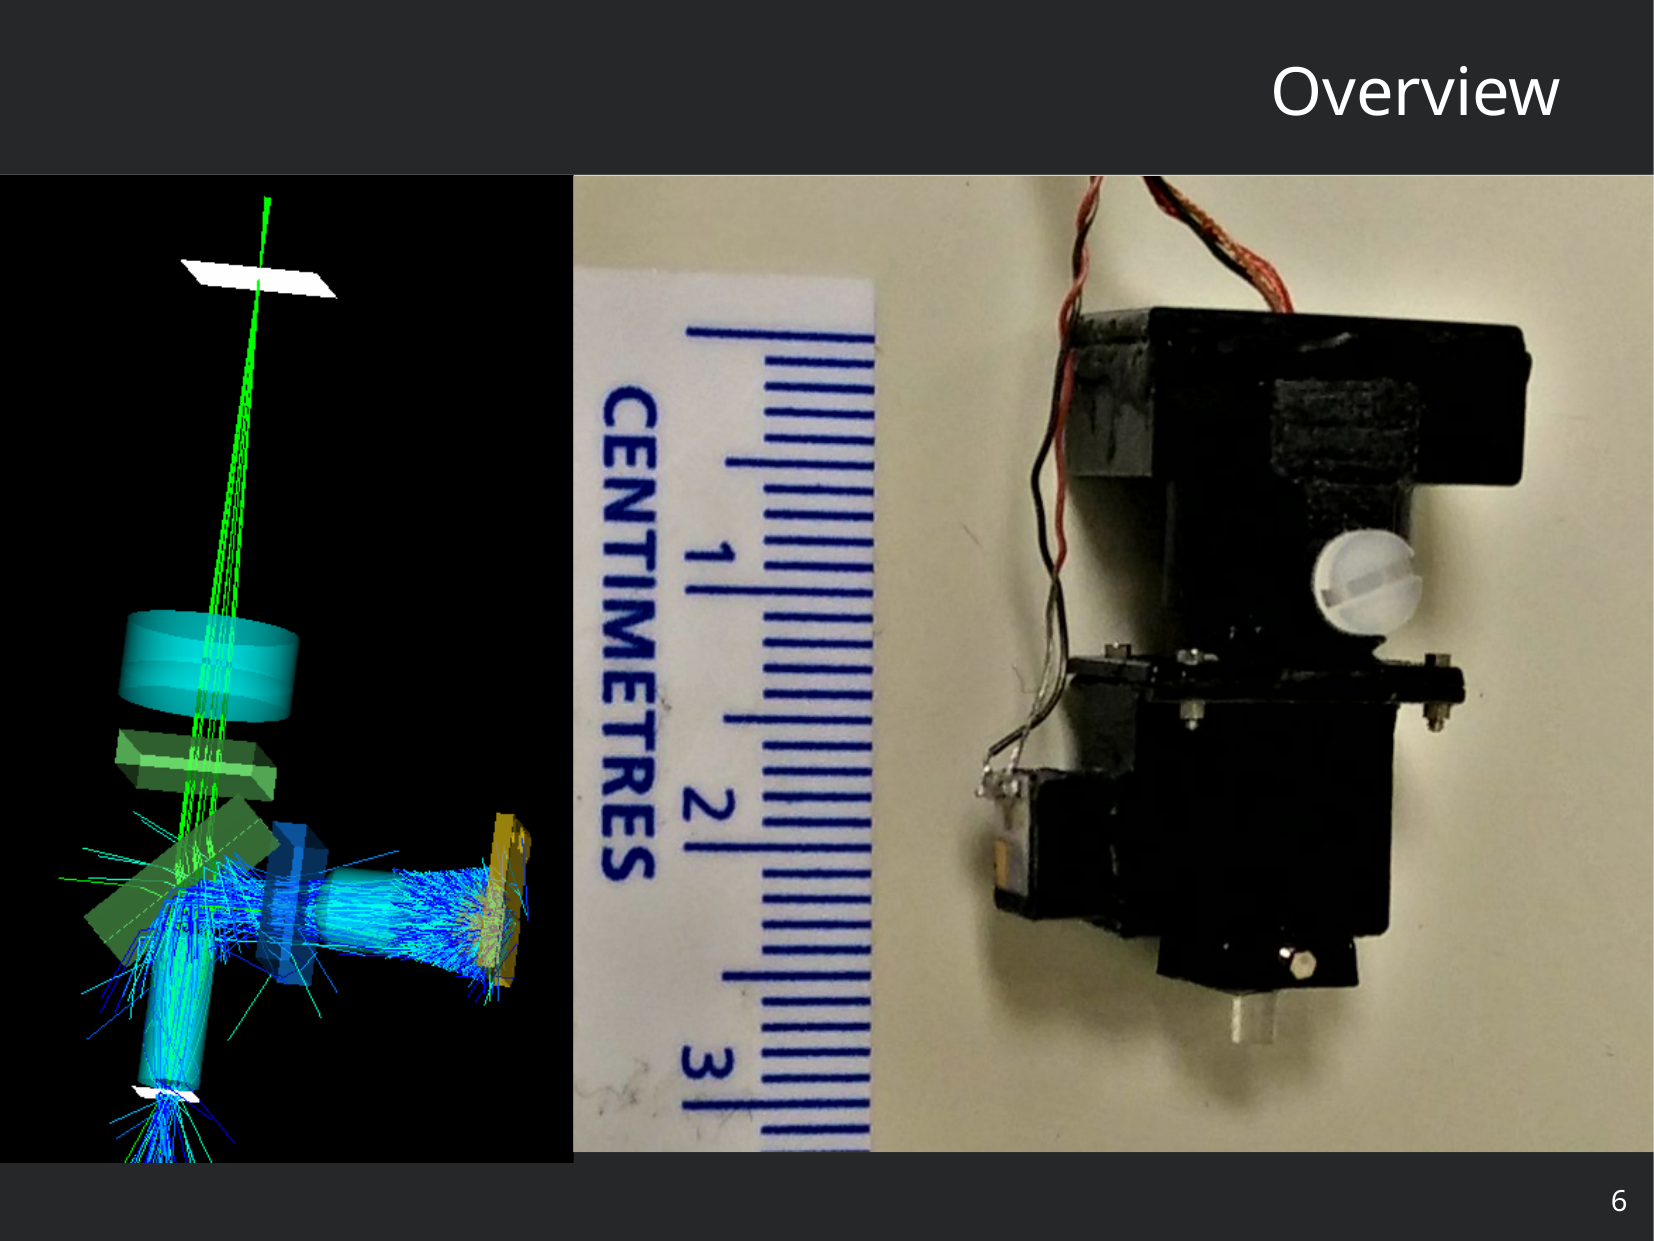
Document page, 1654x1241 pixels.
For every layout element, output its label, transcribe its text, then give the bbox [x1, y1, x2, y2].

picture [0, 0, 1654, 1241]
text_box Overview [88, 36, 1577, 134]
